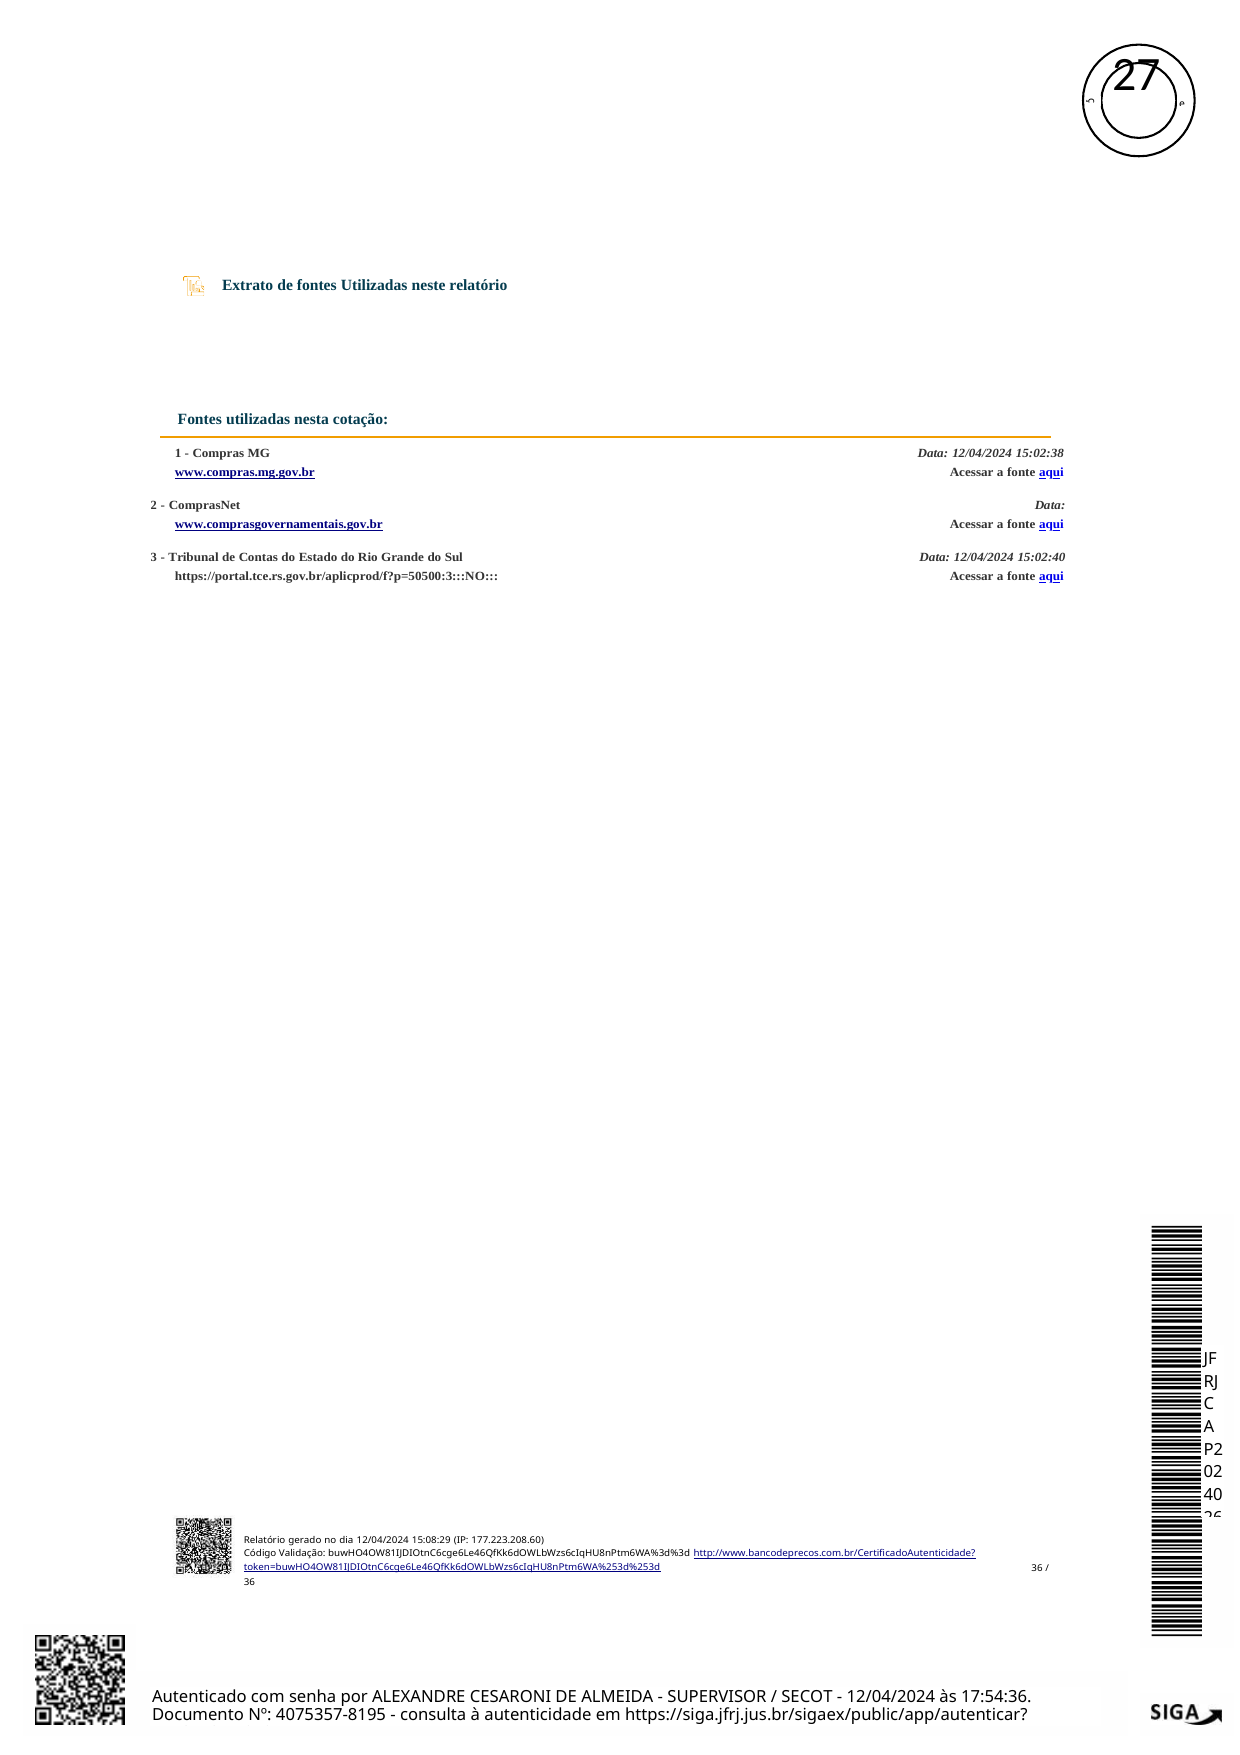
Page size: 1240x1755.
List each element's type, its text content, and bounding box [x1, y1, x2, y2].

text Extrato de fontes Utilizadas neste relatório [222, 276, 1079, 294]
text Fontes utilizadas nesta cotação: [177, 307, 1079, 428]
text ç [1085, 98, 1099, 106]
list - ComprasNet Data: [150, 498, 1079, 512]
text Código Validação: buwHO4OW81IJDIOtnC6cge6Le46QfKk6dOWLbWzs6cIqHU8nPtm6WA%3d%3d http://www.bancodeprecos.com.br/CertificadoAutenticidade?token=buwHO4OW81IJDIOtnC6cge6Le46QfKk6dOWLbWzs6cIqHU8nPtm6WA%253d%253d 36 / 36 [243, 1547, 1062, 1588]
text www.compras.mg.gov.br Acessar a fonte aqui [174, 465, 1079, 479]
text Extrato de fontes Utilizadas neste relatório [175, 304, 1064, 410]
text ATENÇÃO - O Banco de Preços é uma solução tecnológica que atende aos parâmetros de pesquisa dispostos em Leis vigentes, Instruções Normativas, Acórdãos, Regulamentos, Decretos e Portarias. Sendo assim, por reunir diversas fontes governamentais, complementares e sites de domínio amplo, o sistema não é considerado uma fonte e, sim, um meio para que as pesquisas sejam realizadas de forma segura, ágil e eficaz. [189, 321, 1037, 393]
text https://portal.tce.rs.gov.br/aplicprod/f?p=50500:3:::NO::: Acessar a fonte aqui [174, 569, 1079, 583]
text JFRJCAP202402680A [1203, 1347, 1224, 1517]
text e [1179, 97, 1193, 105]
text 1 - Compras MG Data: 12/04/2024 15:02:38 [174, 446, 1079, 460]
text www.comprasgovernamentais.gov.br Acessar a fonte aqui [174, 517, 1079, 531]
list - Tribunal de Contas do Estado do Rio Grande do Sul Data: 12/04/2024 15:02:40 [150, 550, 1079, 564]
text Relatório gerado no dia 12/04/2024 15:08:29 (IP: 177.223.208.60) [243, 1534, 1079, 1546]
